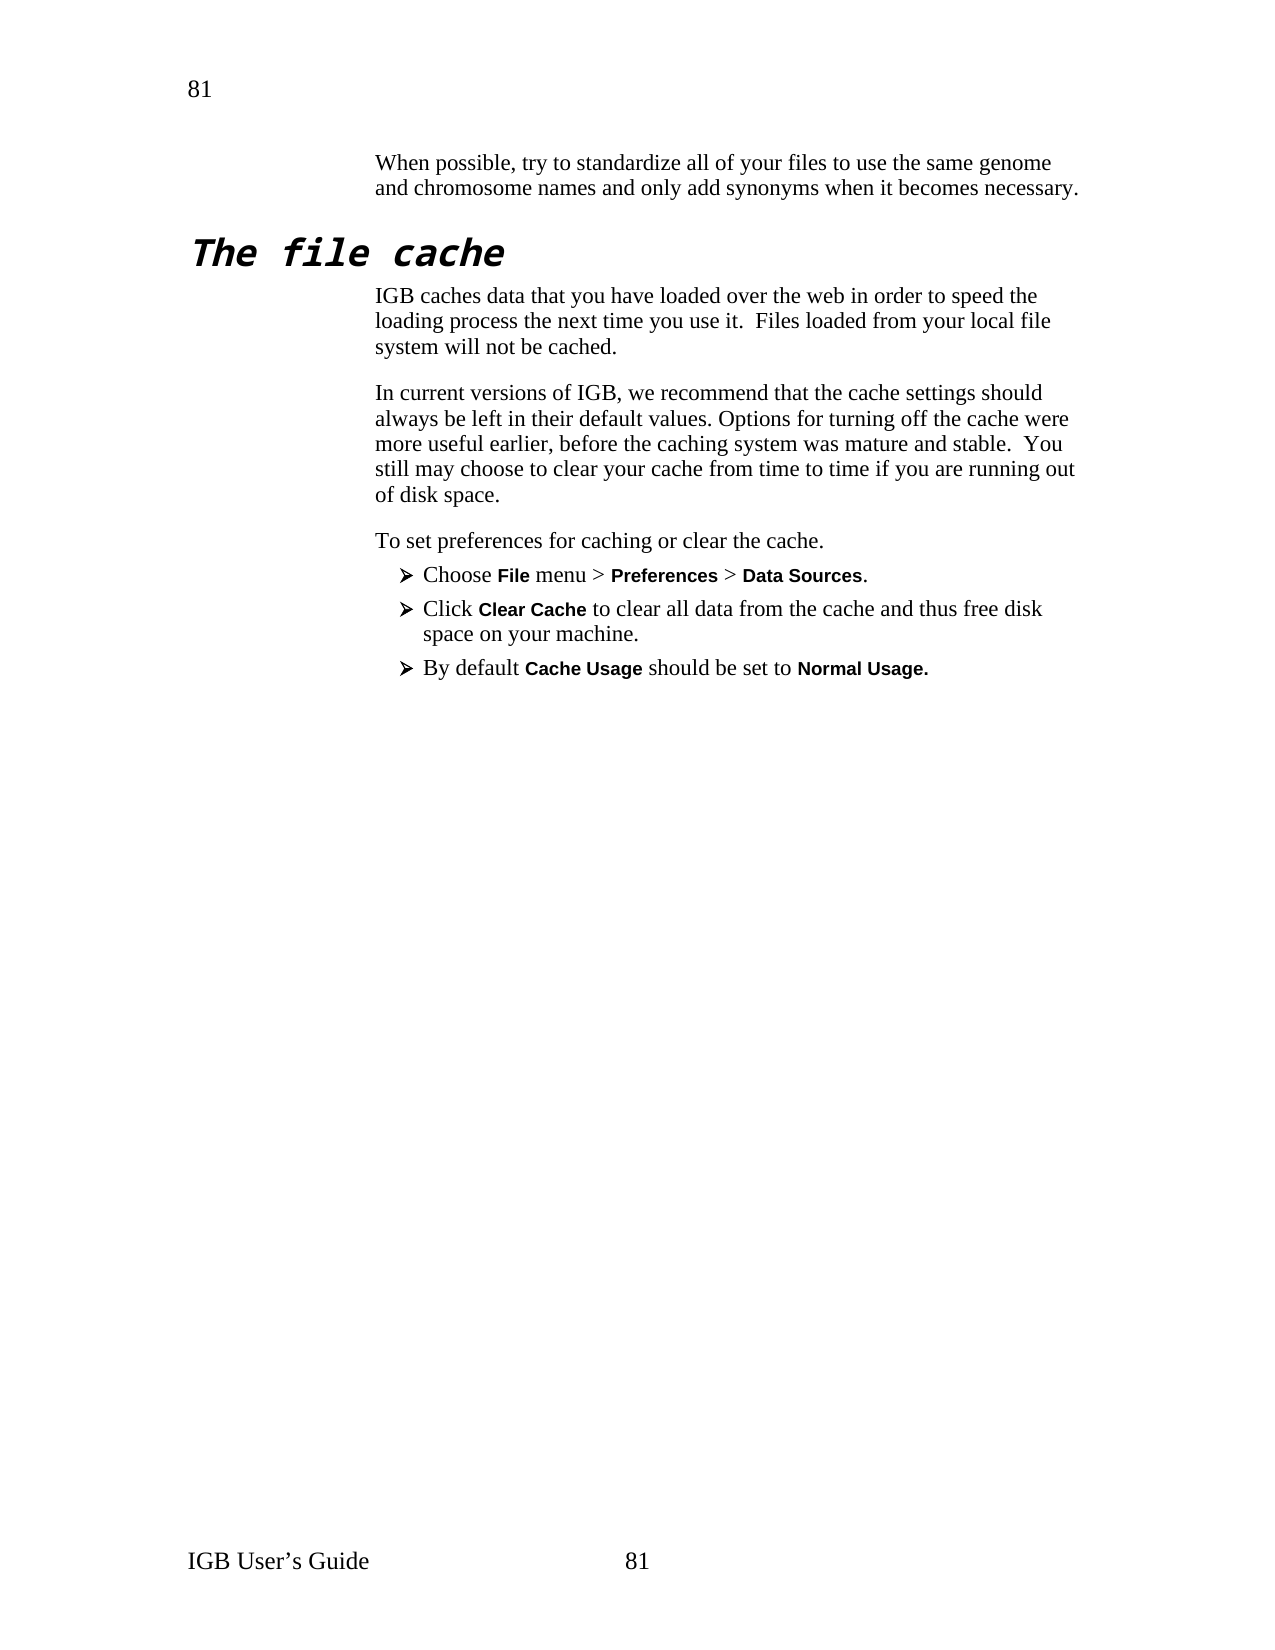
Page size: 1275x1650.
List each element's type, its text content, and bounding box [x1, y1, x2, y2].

list Click Clear Cache to clear all data from the cache and thus free disk space on your machine. [399, 596, 1087, 646]
list By default Cache Usage should be set to Normal Usage. [399, 655, 1087, 680]
text When possible, try to standardize all of your files to use the same genome and chromosome names and only add synonyms when it becomes necessary. [375, 150, 1087, 201]
text To set preferences for caching or clear the cache. [375, 528, 1087, 553]
text IGB caches data that you have loaded over the web in order to speed the loading process the next time you use it. Files loaded from your local file system will not be cached. [375, 283, 1087, 359]
text In current versions of IGB, we recommend that the cache settings should always be left in their default values. Options for turning off the cache were more useful earlier, before the caching system was mature and stable. You still may choose to clear your cache from time to time if you are running out of disk space. [375, 380, 1087, 507]
list Choose File menu > Preferences > Data Sources. [399, 562, 1087, 587]
subtitle The file cache [187, 226, 1087, 277]
